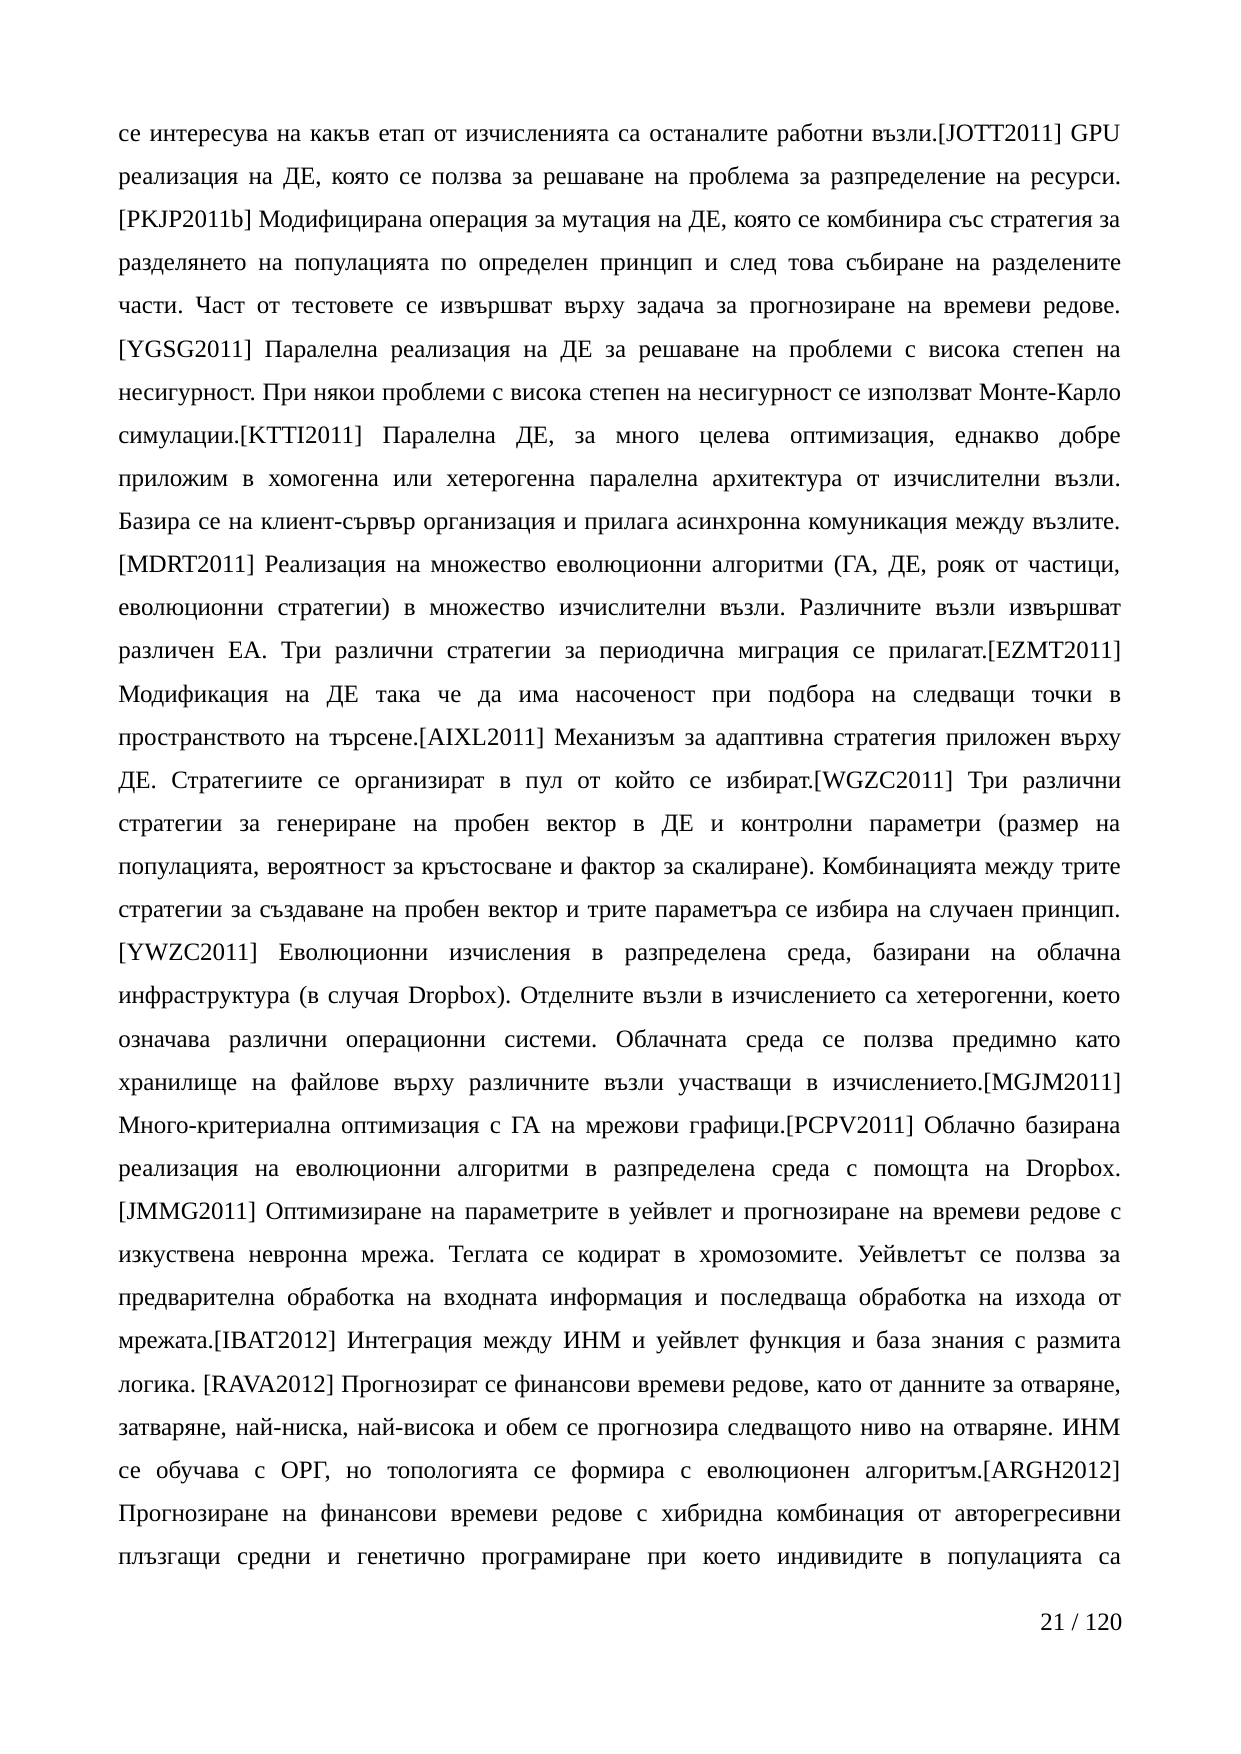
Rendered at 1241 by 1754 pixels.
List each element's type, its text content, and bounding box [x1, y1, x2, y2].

text се интересува на какъв етап от изчисленията са останалите работни възли.[JOTT2011] GPU реализация на ДЕ, която се ползва за решаване на проблема за разпределение на ресурси.[PKJP2011b] Модифицирана операция за мутация на ДЕ, която се комбинира със стратегия за разделянето на популацията по определен принцип и след това събиране на разделените части. Част от тестовете се извършват върху задача за прогнозиране на времеви редове.[YGSG2011] Паралелна реализация на ДЕ за решаване на проблеми с висока степен на несигурност. При някои проблеми с висока степен на несигурност се използват Монте-Карло симулации.[KTTI2011] Паралелна ДЕ, за много целева оптимизация, еднакво добре приложим в хомогенна или хетерогенна паралелна архитектура от изчислителни възли. Базира се на клиент-сървър организация и прилага асинхронна комуникация между възлите.[MDRT2011] Реализация на множество еволюционни алгоритми (ГА, ДЕ, рояк от частици, еволюционни стратегии) в множество изчислителни възли. Различните възли извършват различен ЕА. Три различни стратегии за периодична миграция се прилагат.[EZMT2011] Модификация на ДЕ така че да има насоченост при подбора на следващи точки в пространството на търсене.[AIXL2011] Механизъм за адаптивна стратегия приложен върху ДЕ. Стратегиите се организират в пул от който се избират.[WGZC2011] Три различни стратегии за генериране на пробен вектор в ДЕ и контролни параметри (размер на популацията, вероятност за кръстосване и фактор за скалиране). Комбинацията между трите стратегии за създаване на пробен вектор и трите параметъра се избира на случаен принцип.[YWZC2011] Еволюционни изчисления в разпределена среда, базирани на облачна инфраструктура (в случая Dropbox). Отделните възли в изчислението са хетерогенни, което означава различни операционни системи. Облачната среда се ползва предимно като хранилище на файлове върху различните възли участващи в изчислението.[MGJM2011] Много-критериална оптимизация с ГА на мрежови графици.[PCPV2011] Облачно базирана реализация на еволюционни алгоритми в разпределена среда с помощта на Dropbox.[JMMG2011] Оптимизиране на параметрите в уейвлет и прогнозиране на времеви редове с изкуствена невронна мрежа. Теглата се кодират в хромозомите. Уейвлетът се ползва за предварителна обработка на входната информация и последваща обработка на изхода от мрежата.[IBAT2012] Интеграция между ИНМ и уейвлет функция и база знания с размита логика. [RAVA2012] Прогнозират се финансови времеви редове, като от данните за отваряне, затваряне, най-ниска, най-висока и обем се прогнозира следващото ниво на отваряне. ИНМ се обучава с ОРГ, но топологията се формира с еволюционен алгоритъм.[ARGH2012] Прогнозиране на финансови времеви редове с хибридна комбинация от авторегресивни плъзгащи средни и генетично програмиране при което индивидите в популацията са [118, 118, 1122, 1570]
